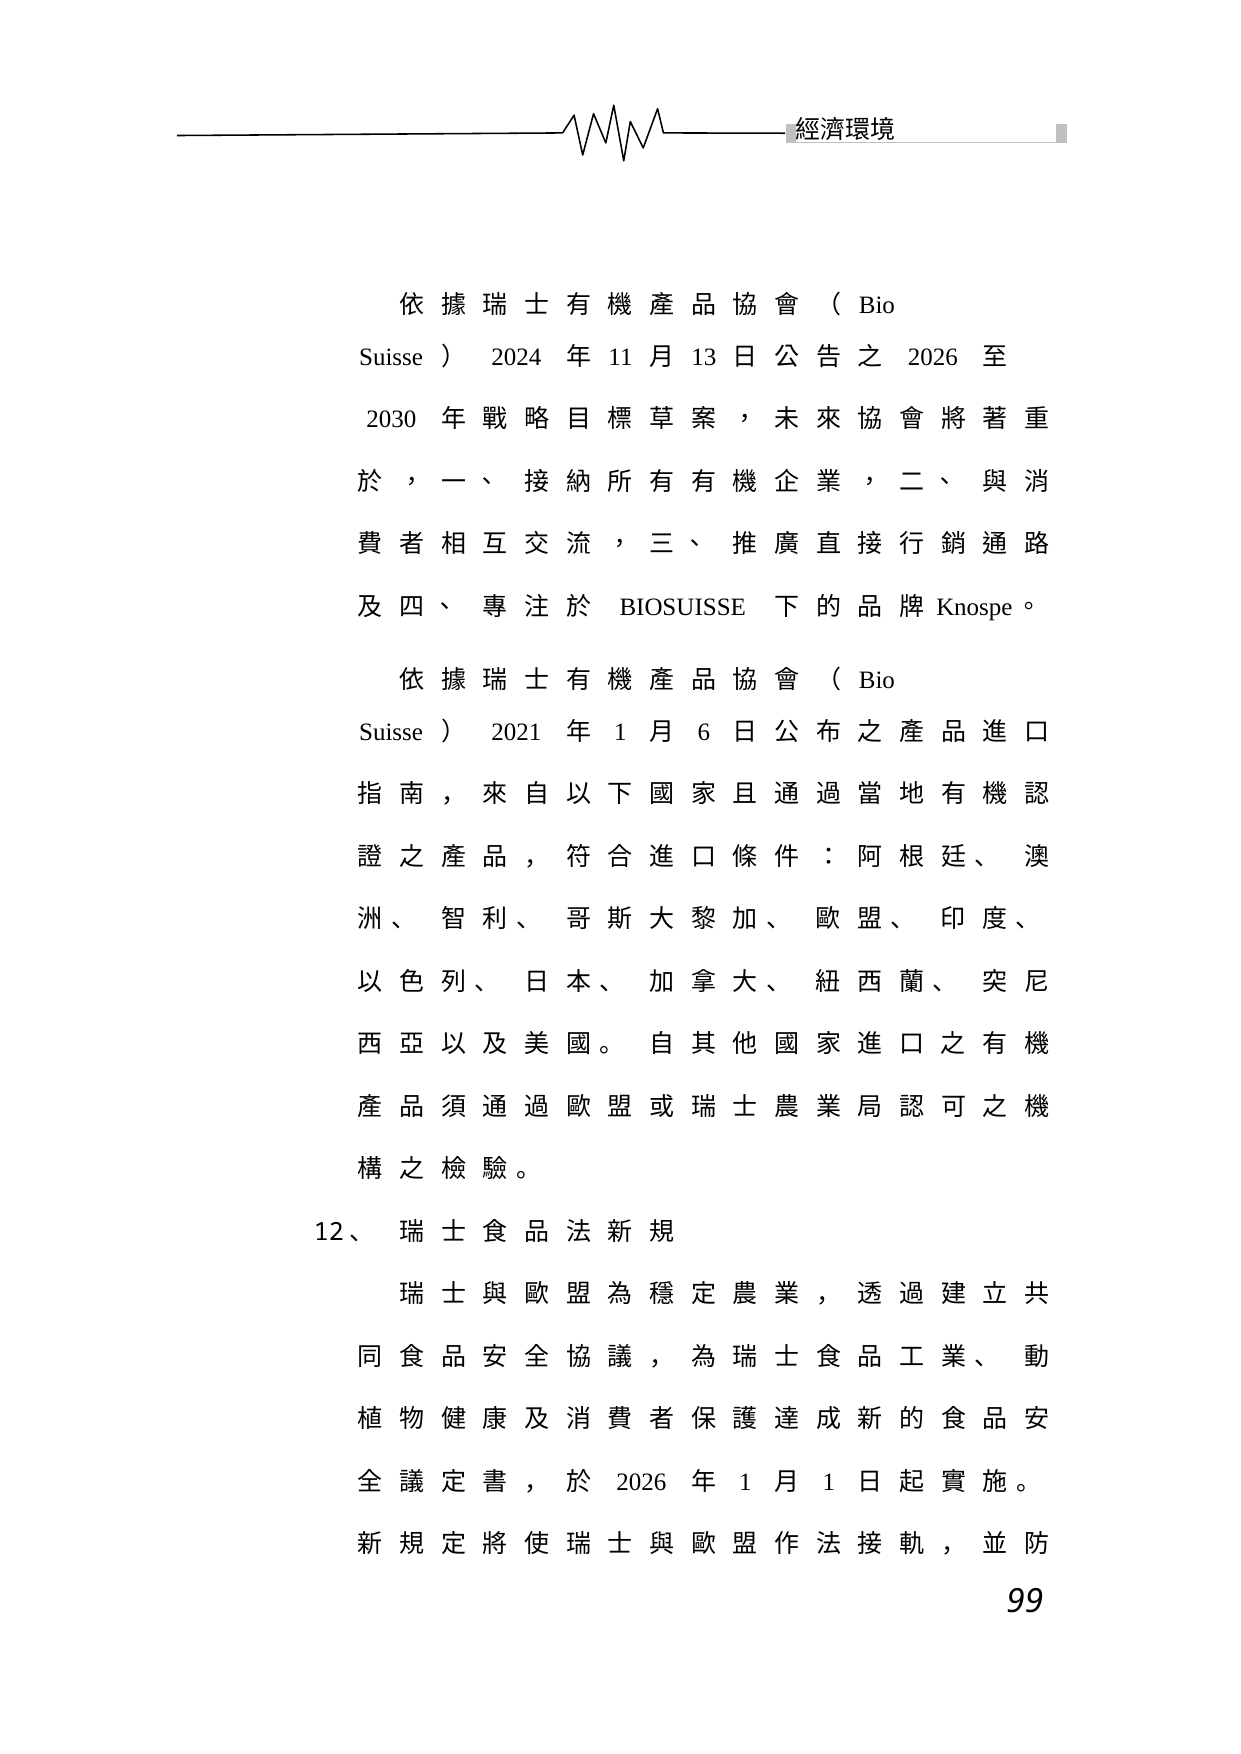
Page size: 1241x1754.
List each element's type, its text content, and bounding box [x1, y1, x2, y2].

text 依據瑞士有機產品協會（Bio Suisse）2021年1月6日公布之產品進口指南，來自以下國家且通過當地有機認證之產品，符合進口條件：阿根廷、澳洲、智利、哥斯大黎加、歐盟、印度、以色列、日本、加拿大、紐西蘭、突尼西亞以及美國。自其他國家進口之有機產品須通過歐盟或瑞士農業局認可之機構之檢驗。 [330, 625, 1058, 1188]
text 12、瑞士食品法新規 [281, 1188, 1058, 1250]
text 依據瑞士有機產品協會（Bio Suisse）2024年11月13日公告之2026至2030年戰略目標草案，未來協會將著重於，一、接納所有有機企業，二、與消費者相互交流，三、推廣直接行銷通路及四、專注於BIOSUISSE下的品牌Knospe。 [330, 250, 1058, 625]
text 瑞士與歐盟為穩定農業，透過建立共同食品安全協議，為瑞士食品工業、動植物健康及消費者保護達成新的食品安全議定書，於2026年1月1日起實施。新規定將使瑞士與歐盟作法接軌，並防 [330, 1250, 1058, 1563]
